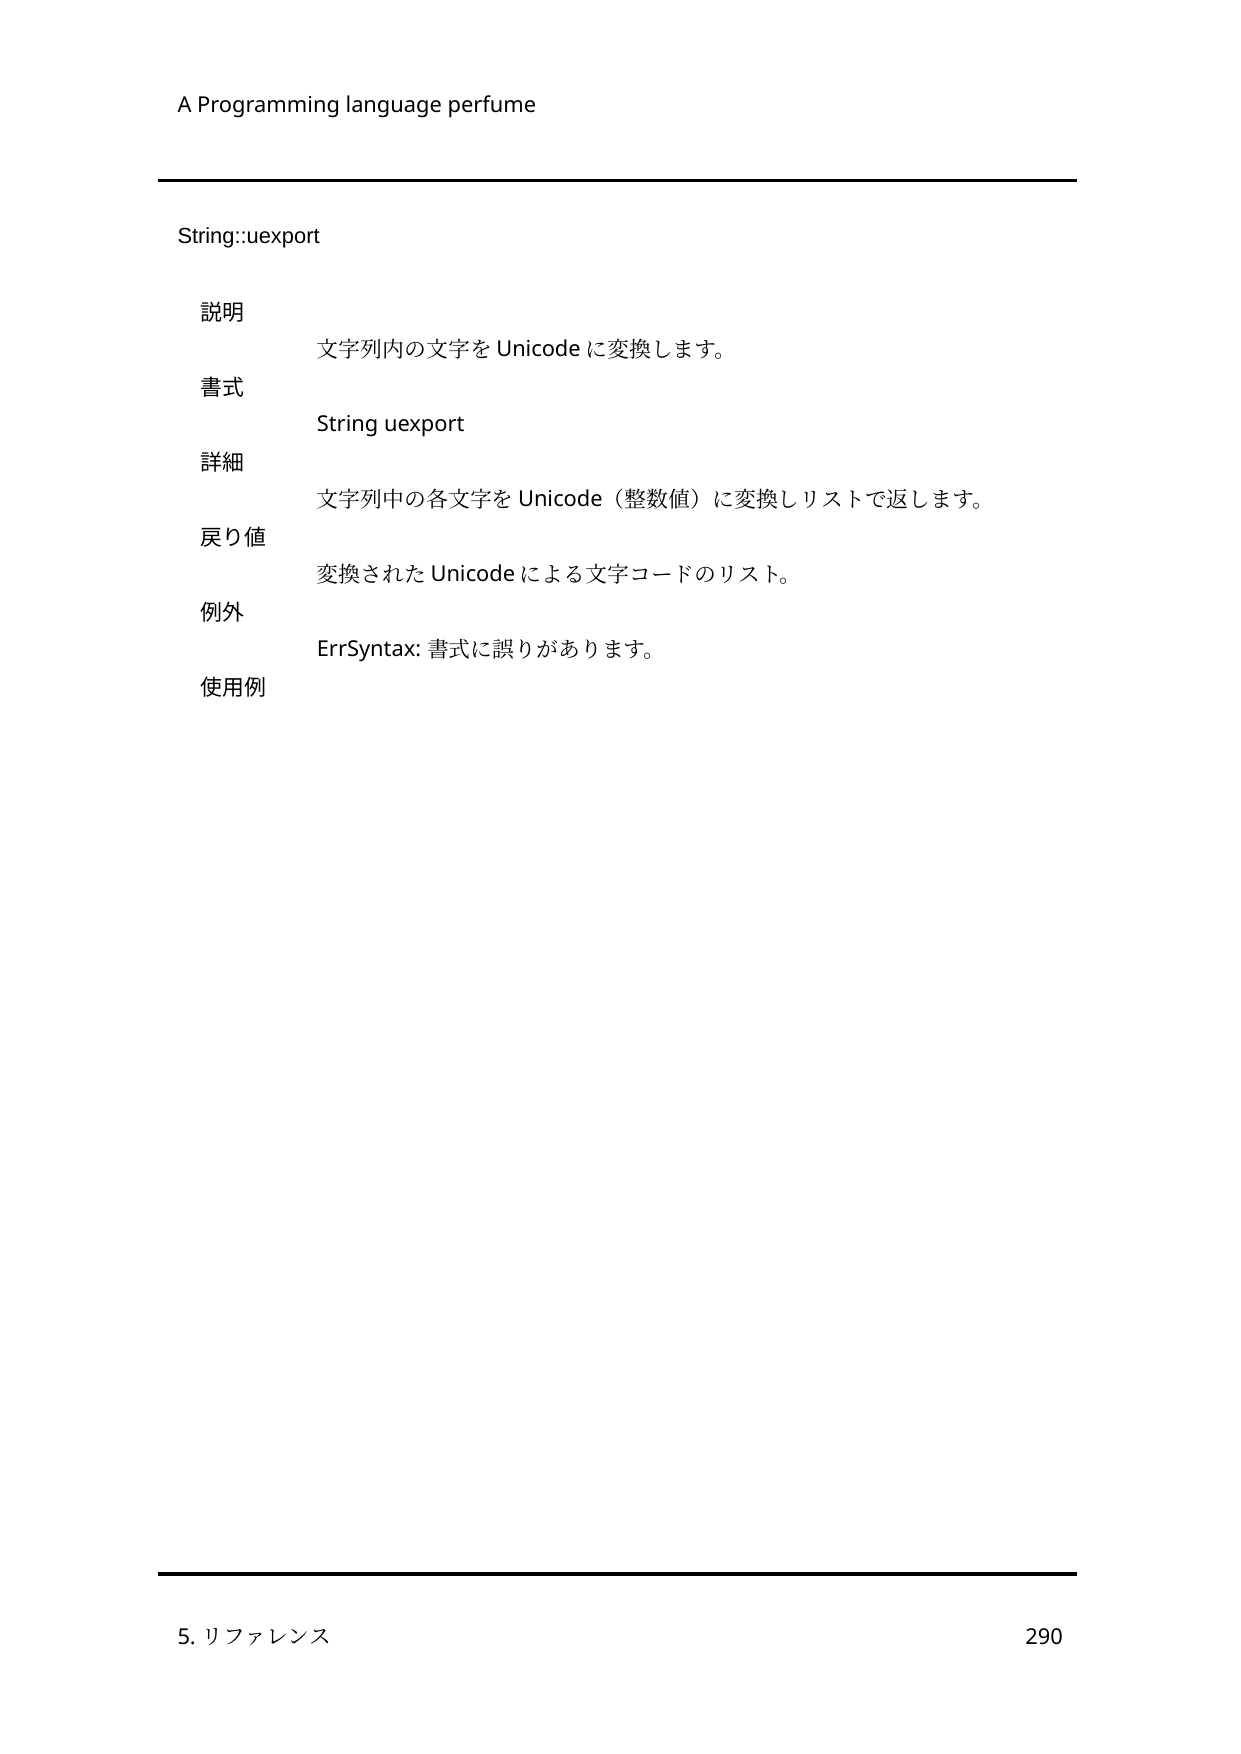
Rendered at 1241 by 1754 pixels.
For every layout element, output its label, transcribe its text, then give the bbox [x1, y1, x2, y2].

table_cell [317, 667, 1063, 742]
table_cell ErrSyntax: 書式に誤りがあります。 [317, 592, 1063, 667]
table_header 説明 [200, 292, 317, 367]
table_header 文字列内の文字をUnicodeに変換します。 [317, 292, 1063, 367]
table_cell String uexport [317, 367, 1063, 442]
table_cell 戻り値 [200, 517, 317, 592]
subtitle String::uexport [177, 217, 1063, 254]
table_cell 詳細 [200, 442, 317, 517]
table_cell 使用例 [200, 667, 317, 742]
table_cell 変換されたUnicodeによる文字コードのリスト。 [317, 517, 1063, 592]
table_cell 例外 [200, 592, 317, 667]
table_cell 書式 [200, 367, 317, 442]
table_cell 文字列中の各文字をUnicode（整数値）に変換しリストで返します。 [317, 442, 1063, 517]
